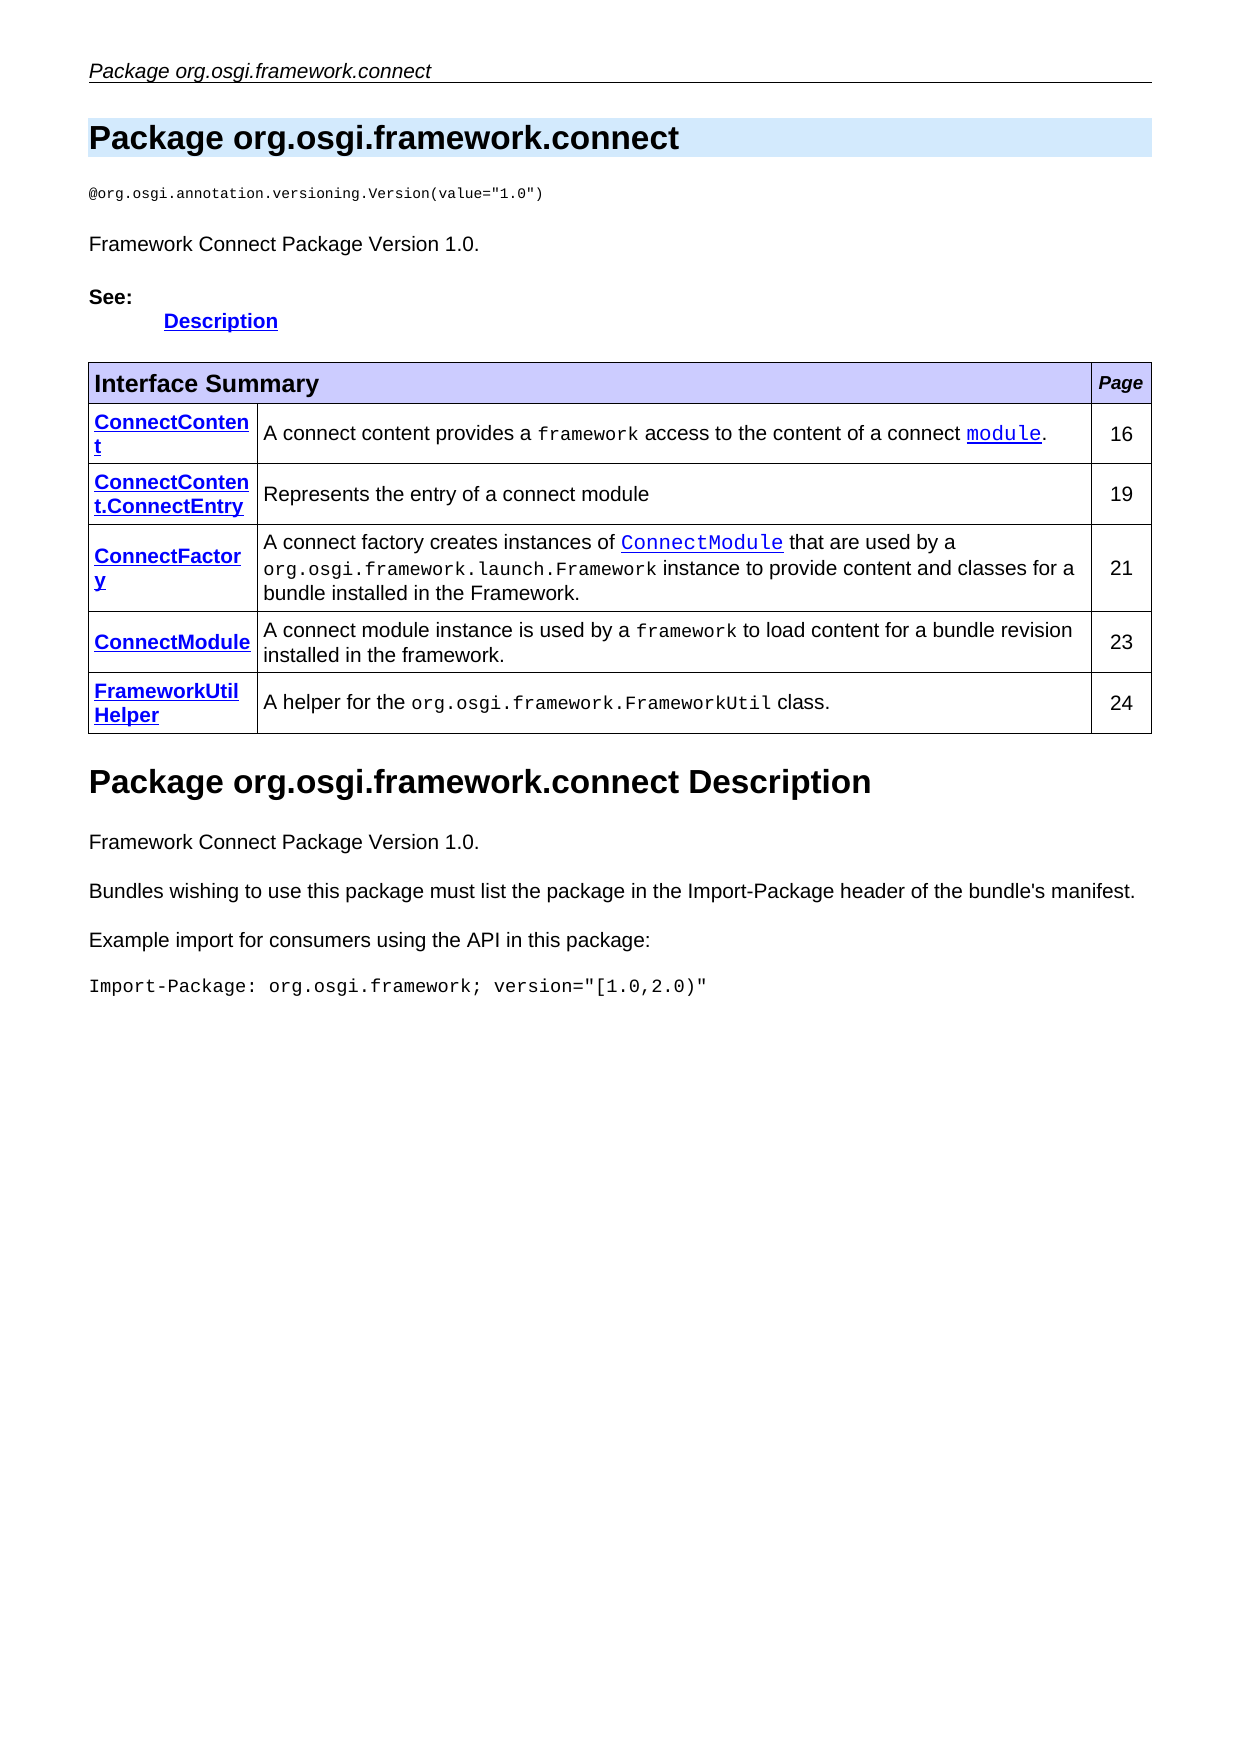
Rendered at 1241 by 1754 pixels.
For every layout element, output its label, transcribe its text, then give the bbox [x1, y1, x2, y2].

text Import-Package: org.osgi.framework; version="[1.0,2.0)" [88, 977, 1152, 998]
table_cell Represents the entry of a connect module [258, 464, 1091, 523]
table_cell A connect factory creates instances of ConnectModule that are used by a org.osgi.framework.launch.Framework instance to provide content and classes for a bundle installed in the Framework. [258, 525, 1091, 611]
table_cell 18 [1092, 464, 1151, 523]
table_cell A helper for the org.osgi.framework.FrameworkUtil class. [258, 673, 1091, 732]
table_header Page [1092, 363, 1151, 403]
text Framework Connect Package Version 1.0. [88, 232, 1152, 256]
table_cell 15 [1092, 404, 1151, 463]
table_cell A connect module instance is used by a framework to load content for a bundle revision installed in the framework. [258, 612, 1091, 672]
table_cell ConnectContent [89, 404, 257, 463]
text @org.osgi.annotation.versioning.Version(value="1.0") [88, 186, 1152, 203]
table_cell 20 [1092, 525, 1151, 611]
table_cell ConnectContent.ConnectEntry [89, 464, 257, 523]
table_cell ConnectFactory [89, 525, 257, 611]
table_cell ConnectModule [89, 612, 257, 672]
table_header Interface Summary [89, 363, 1091, 403]
text Package org.osgi.framework.connect Description [88, 763, 1152, 801]
table_cell FrameworkUtilHelper [89, 673, 257, 732]
table_cell A connect content provides a framework access to the content of a connect module. [258, 404, 1091, 463]
text Description [163, 309, 1152, 333]
text Bundles wishing to use this package must list the package in the Import-Package header of the bundle's manifest. [88, 879, 1152, 903]
text See: [88, 285, 1152, 309]
table_cell 22 [1092, 612, 1151, 672]
text Framework Connect Package Version 1.0. [88, 830, 1152, 854]
table_cell 23 [1092, 673, 1151, 732]
text Example import for consumers using the API in this package: [88, 928, 1152, 952]
subtitle Package org.osgi.framework.connect [88, 118, 1152, 157]
